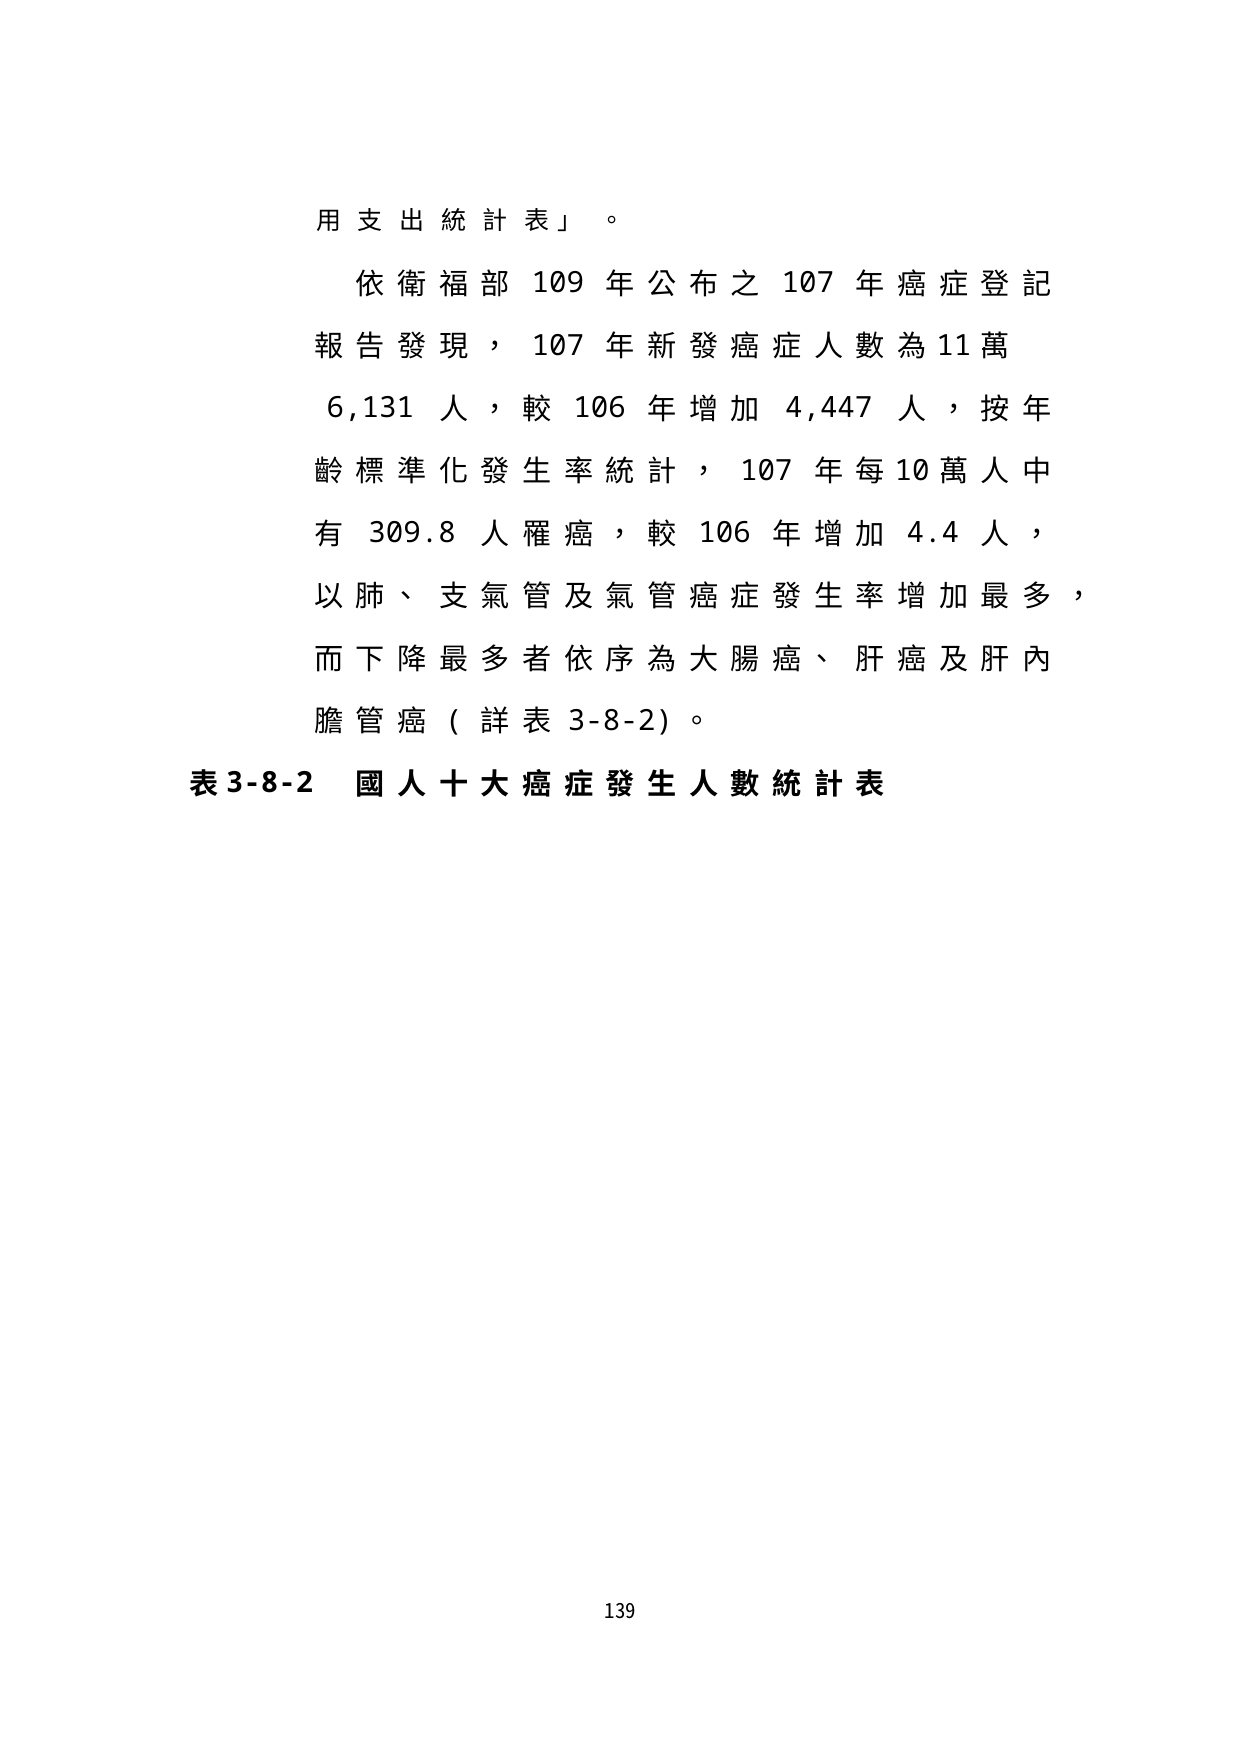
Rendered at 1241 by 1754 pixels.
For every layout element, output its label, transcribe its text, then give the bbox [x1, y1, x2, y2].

text 用支出統計表」。 [183, 177, 1058, 240]
text 依衛福部109年公布之107年癌症登記報告發現，107年新發癌症人數為11萬6,131人，較106年增加4,447人，按年齡標準化發生率統計，107年每10萬人中有309.8人罹癌，較106年增加4.4人，以肺、支氣管及氣管癌症發生率增加最多，而下降最多者依序為大腸癌、肝癌及肝內膽管癌(詳表3-8-2)。 [271, 240, 1058, 740]
text 表3-8-2 國人十大癌症發生人數統計表 [183, 740, 1058, 802]
